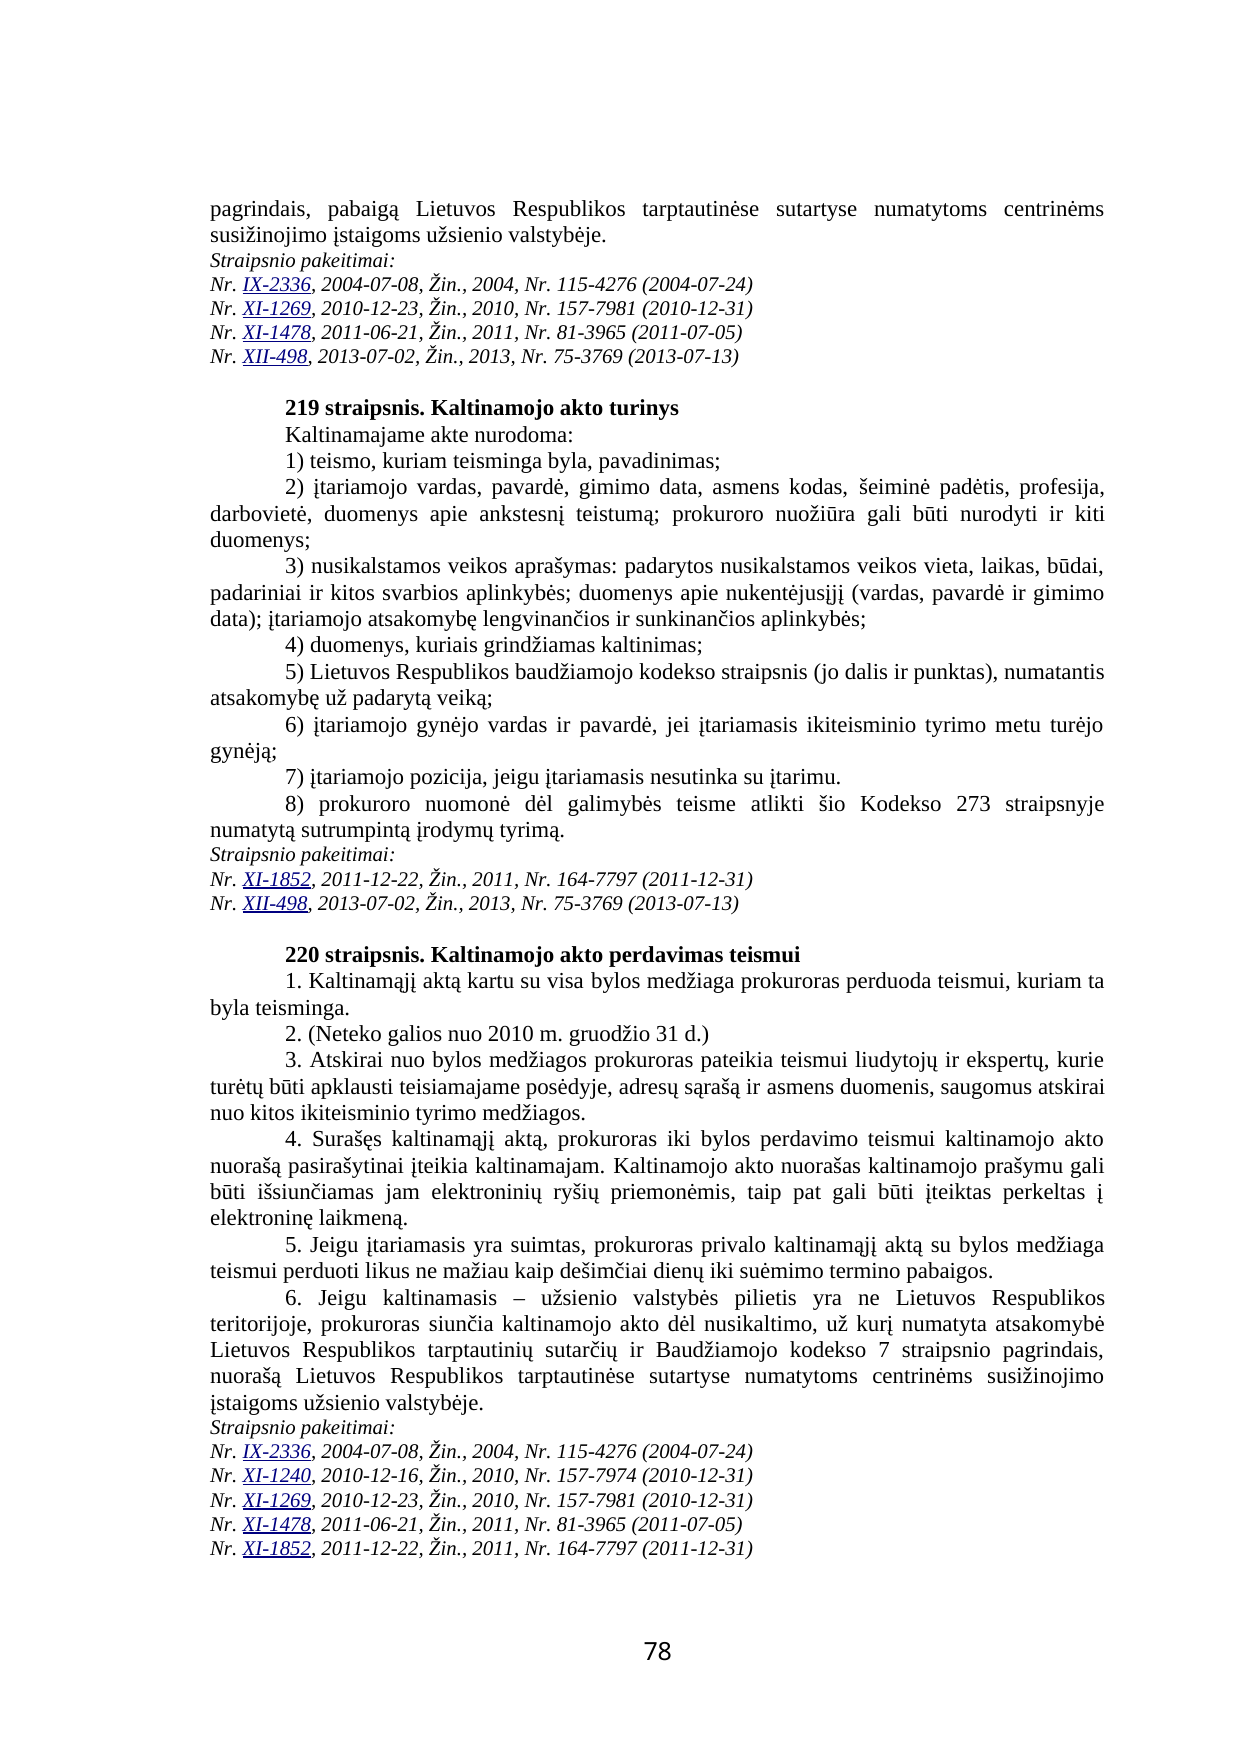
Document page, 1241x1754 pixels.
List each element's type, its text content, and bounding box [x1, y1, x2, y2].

text Nr. XI-1478, 2011-06-21, Žin., 2011, Nr. 81-3965 (2011-07-05) [210, 1512, 1106, 1536]
text Nr. XII-498, 2013-07-02, Žin., 2013, Nr. 75-3769 (2013-07-13) [210, 344, 1106, 368]
text 7) įtariamojo pozicija, jeigu įtariamasis nesutinka su įtarimu. [210, 763, 1106, 790]
text Nr. XI-1478, 2011-06-21, Žin., 2011, Nr. 81-3965 (2011-07-05) [210, 320, 1106, 344]
text Nr. XI-1240, 2010-12-16, Žin., 2010, Nr. 157-7974 (2010-12-31) [210, 1463, 1106, 1487]
text Kaltinamajame akte nurodoma: [210, 421, 1106, 447]
text 4) duomenys, kuriais grindžiamas kaltinimas; [210, 632, 1106, 658]
text 5. Jeigu įtariamasis yra suimtas, prokuroras privalo kaltinamąjį aktą su bylos medžiaga teismui perduoti likus ne mažiau kaip dešimčiai dienų iki suėmimo termino pabaigos. [210, 1231, 1106, 1283]
text Nr. XI-1269, 2010-12-23, Žin., 2010, Nr. 157-7981 (2010-12-31) [210, 296, 1106, 320]
text Straipsnio pakeitimai: [210, 248, 1106, 272]
text 8) prokuroro nuomonė dėl galimybės teisme atlikti šio Kodekso 273 straipsnyje numatytą sutrumpintą įrodymų tyrimą. [210, 790, 1106, 842]
text Nr. XI-1269, 2010-12-23, Žin., 2010, Nr. 157-7981 (2010-12-31) [210, 1487, 1106, 1512]
text 1) teismo, kuriam teisminga byla, pavadinimas; [210, 447, 1106, 473]
text 219 straipsnis. Kaltinamojo akto turinys [210, 394, 1106, 421]
text 3) nusikalstamos veikos aprašymas: padarytos nusikalstamos veikos vieta, laikas, būdai, padariniai ir kitos svarbios aplinkybės; duomenys apie nukentėjusįjį (vardas, pavardė ir gimimo data); įtariamojo atsakomybę lengvinančios ir sunkinančios aplinkybės; [210, 552, 1106, 632]
text Straipsnio pakeitimai: [210, 1415, 1106, 1439]
text 6) įtariamojo gynėjo vardas ir pavardė, jei įtariamasis ikiteisminio tyrimo metu turėjo gynėją; [210, 711, 1106, 763]
text Nr. XI-1852, 2011-12-22, Žin., 2011, Nr. 164-7797 (2011-12-31) [210, 866, 1106, 891]
text 220 straipsnis. Kaltinamojo akto perdavimas teismui [210, 941, 1106, 967]
text 4. Surašęs kaltinamąjį aktą, prokuroras iki bylos perdavimo teismui kaltinamojo akto nuorašą pasirašytinai įteikia kaltinamajam. Kaltinamojo akto nuorašas kaltinamojo prašymu gali būti išsiunčiamas jam elektroninių ryšių priemonėmis, taip pat gali būti įteiktas perkeltas į elektroninę laikmeną. [210, 1125, 1106, 1231]
text Nr. IX-2336, 2004-07-08, Žin., 2004, Nr. 115-4276 (2004-07-24) [210, 1439, 1106, 1463]
text Nr. XI-1852, 2011-12-22, Žin., 2011, Nr. 164-7797 (2011-12-31) [210, 1536, 1106, 1560]
text Nr. XII-498, 2013-07-02, Žin., 2013, Nr. 75-3769 (2013-07-13) [210, 891, 1106, 914]
text 5) Lietuvos Respublikos baudžiamojo kodekso straipsnis (jo dalis ir punktas), numatantis atsakomybę už padarytą veiką; [210, 658, 1106, 711]
text 2) įtariamojo vardas, pavardė, gimimo data, asmens kodas, šeiminė padėtis, profesija, darbovietė, duomenys apie ankstesnį teistumą; prokuroro nuožiūra gali būti nurodyti ir kiti duomenys; [210, 473, 1106, 552]
text 1. Kaltinamąjį aktą kartu su visa bylos medžiaga prokuroras perduoda teismui, kuriam ta byla teisminga. [210, 967, 1106, 1020]
text 3. Atskirai nuo bylos medžiagos prokuroras pateikia teismui liudytojų ir ekspertų, kurie turėtų būti apklausti teisiamajame posėdyje, adresų sąrašą ir asmens duomenis, saugomus atskirai nuo kitos ikiteisminio tyrimo medžiagos. [210, 1046, 1106, 1125]
text Nr. IX-2336, 2004-07-08, Žin., 2004, Nr. 115-4276 (2004-07-24) [210, 272, 1106, 296]
text pagrindais, pabaigą Lietuvos Respublikos tarptautinėse sutartyse numatytoms centrinėms susižinojimo įstaigoms užsienio valstybėje. [210, 195, 1106, 248]
text 2. (Neteko galios nuo 2010 m. gruodžio 31 d.) [210, 1020, 1106, 1046]
text 6. Jeigu kaltinamasis – užsienio valstybės pilietis yra ne Lietuvos Respublikos teritorijoje, prokuroras siunčia kaltinamojo akto dėl nusikaltimo, už kurį numatyta atsakomybė Lietuvos Respublikos tarptautinių sutarčių ir Baudžiamojo kodekso 7 straipsnio pagrindais, nuorašą Lietuvos Respublikos tarptautinėse sutartyse numatytoms centrinėms susižinojimo įstaigoms užsienio valstybėje. [210, 1283, 1106, 1415]
text Straipsnio pakeitimai: [210, 842, 1106, 866]
